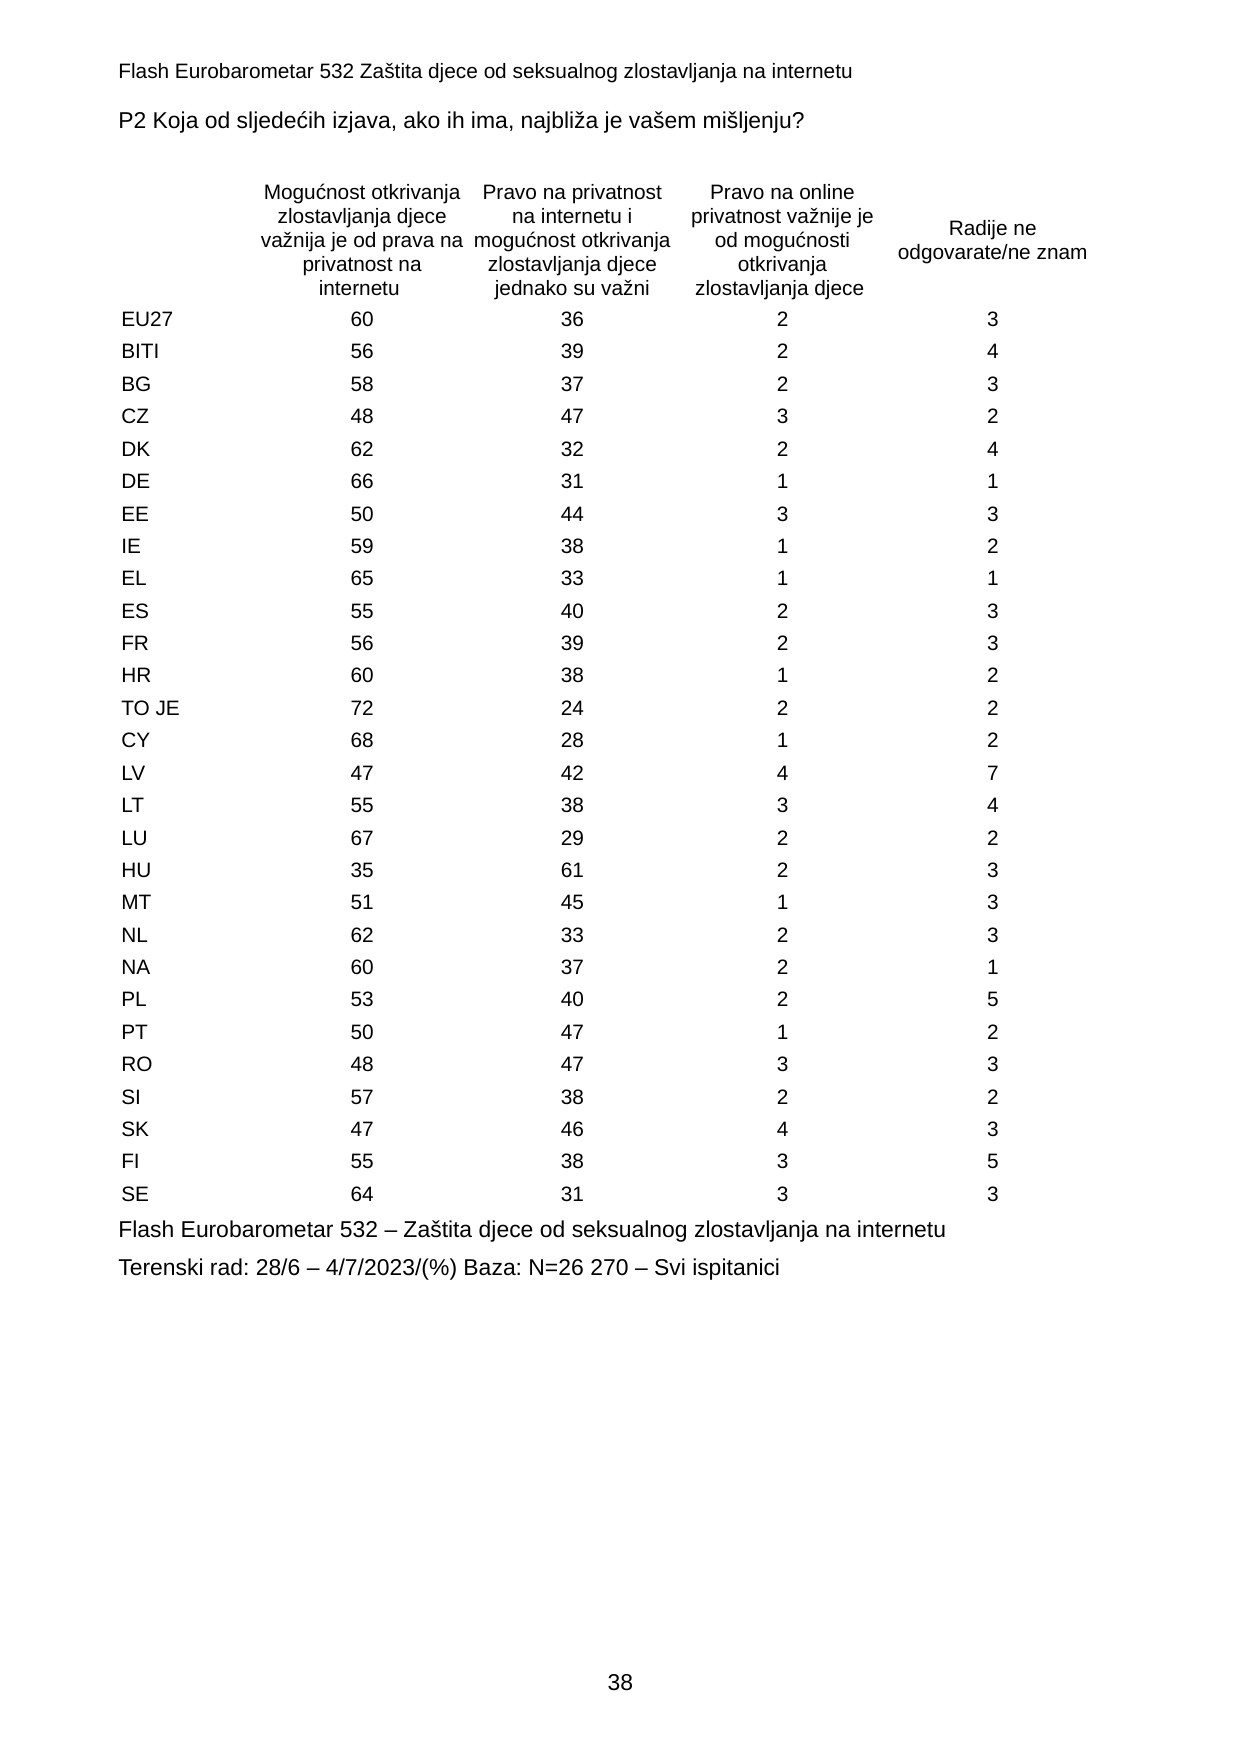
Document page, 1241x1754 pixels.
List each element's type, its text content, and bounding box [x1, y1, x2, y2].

text Flash Eurobarometar 532 – Zaštita djece od seksualnog zlostavljanja na internetu [118, 1216, 1122, 1242]
table_cell 2 [888, 692, 1098, 724]
text Terenski rad: 28/6 – 4/7/2023/(%) Baza: N=26 270 – Svi ispitanici [118, 1254, 1122, 1280]
table_cell 55 [257, 1145, 467, 1177]
table_cell 3 [888, 1113, 1098, 1145]
table_cell PL [118, 983, 257, 1016]
table_cell 51 [257, 886, 467, 918]
table_cell 50 [257, 497, 467, 529]
table_cell 67 [257, 821, 467, 853]
table_cell 4 [677, 1113, 887, 1145]
table_cell 2 [677, 303, 887, 335]
table_cell 47 [467, 400, 677, 432]
table_cell 4 [888, 433, 1098, 465]
table_cell LU [118, 821, 257, 853]
table_cell 2 [888, 1016, 1098, 1048]
table_cell 3 [677, 1145, 887, 1177]
table_cell 47 [467, 1016, 677, 1048]
table_cell 1 [888, 951, 1098, 983]
table_cell 40 [467, 594, 677, 627]
table_cell ES [118, 594, 257, 627]
table_cell 24 [467, 692, 677, 724]
table_cell 68 [257, 724, 467, 756]
table_cell 2 [677, 1080, 887, 1113]
table_cell 66 [257, 465, 467, 497]
table_cell 3 [888, 594, 1098, 627]
table_cell 65 [257, 562, 467, 594]
table_cell 45 [467, 886, 677, 918]
table_cell 48 [257, 400, 467, 432]
table_cell PT [118, 1016, 257, 1048]
table_cell 53 [257, 983, 467, 1016]
table_cell CZ [118, 400, 257, 432]
table_cell LT [118, 789, 257, 821]
table_cell IE [118, 530, 257, 562]
table_cell 37 [467, 368, 677, 400]
table_cell 2 [888, 724, 1098, 756]
table_cell 1 [677, 659, 887, 692]
table_cell 56 [257, 335, 467, 368]
table_cell 1 [677, 530, 887, 562]
table_cell MT [118, 886, 257, 918]
table_cell 28 [467, 724, 677, 756]
table_cell 55 [257, 594, 467, 627]
table_cell 1 [677, 465, 887, 497]
table_cell 48 [257, 1048, 467, 1080]
table_cell CY [118, 724, 257, 756]
table_cell 61 [467, 854, 677, 886]
table_cell 33 [467, 562, 677, 594]
table_cell 1 [677, 886, 887, 918]
table_cell 38 [467, 530, 677, 562]
table_header Radije ne odgovarate/ne znam [888, 177, 1098, 303]
table_cell TO JE [118, 692, 257, 724]
table_cell DE [118, 465, 257, 497]
table_cell SE [118, 1178, 257, 1210]
table_cell EL [118, 562, 257, 594]
table_cell 3 [677, 1048, 887, 1080]
table_cell 37 [467, 951, 677, 983]
table_cell 1 [677, 724, 887, 756]
table_cell HU [118, 854, 257, 886]
table_cell 3 [888, 368, 1098, 400]
table_cell 1 [677, 562, 887, 594]
table_cell 35 [257, 854, 467, 886]
table_cell 1 [888, 465, 1098, 497]
table_cell 60 [257, 951, 467, 983]
table_cell 3 [677, 789, 887, 821]
table_cell 2 [677, 951, 887, 983]
table_cell 36 [467, 303, 677, 335]
table_cell 2 [677, 627, 887, 659]
table_cell 3 [888, 1048, 1098, 1080]
table_cell RO [118, 1048, 257, 1080]
table_cell 2 [888, 400, 1098, 432]
table_cell 2 [677, 594, 887, 627]
table_cell 58 [257, 368, 467, 400]
table_cell FI [118, 1145, 257, 1177]
table_cell 3 [888, 918, 1098, 951]
table_cell 2 [888, 1080, 1098, 1113]
table_cell 59 [257, 530, 467, 562]
table_cell LV [118, 756, 257, 789]
table_cell 62 [257, 918, 467, 951]
table_cell 38 [467, 789, 677, 821]
table_cell 3 [888, 854, 1098, 886]
table_cell 3 [677, 497, 887, 529]
table_cell 3 [677, 400, 887, 432]
table_cell 38 [467, 659, 677, 692]
table_cell 3 [888, 627, 1098, 659]
table_cell 40 [467, 983, 677, 1016]
table_cell 32 [467, 433, 677, 465]
table_cell 62 [257, 433, 467, 465]
table_cell EU27 [118, 303, 257, 335]
table_cell 39 [467, 335, 677, 368]
table_cell 3 [888, 886, 1098, 918]
table_cell 46 [467, 1113, 677, 1145]
table_cell 31 [467, 1178, 677, 1210]
table_cell 57 [257, 1080, 467, 1113]
table_header Pravo na privatnost na internetu i mogućnost otkrivanja zlostavljanja djece jednako su važni [467, 177, 677, 303]
table_cell 3 [677, 1178, 887, 1210]
table_cell NL [118, 918, 257, 951]
table_cell 55 [257, 789, 467, 821]
table_cell 5 [888, 1145, 1098, 1177]
table_cell 56 [257, 627, 467, 659]
table_cell 31 [467, 465, 677, 497]
table_cell 2 [677, 335, 887, 368]
table_cell 47 [467, 1048, 677, 1080]
table_cell SK [118, 1113, 257, 1145]
table_cell SI [118, 1080, 257, 1113]
table_cell 2 [677, 918, 887, 951]
table_cell 3 [888, 1178, 1098, 1210]
table_cell 72 [257, 692, 467, 724]
table_cell 39 [467, 627, 677, 659]
table_cell NA [118, 951, 257, 983]
table_cell BITI [118, 335, 257, 368]
table_cell 44 [467, 497, 677, 529]
table_cell 47 [257, 1113, 467, 1145]
text P2 Koja od sljedećih izjava, ako ih ima, najbliža je vašem mišljenju? [118, 107, 1122, 133]
table_cell 3 [888, 497, 1098, 529]
table_cell 50 [257, 1016, 467, 1048]
table_cell 2 [677, 821, 887, 853]
table_cell 2 [677, 433, 887, 465]
table_cell FR [118, 627, 257, 659]
table_cell HR [118, 659, 257, 692]
table_cell 2 [677, 983, 887, 1016]
table_cell 1 [677, 1016, 887, 1048]
table_cell 1 [888, 562, 1098, 594]
table_cell 64 [257, 1178, 467, 1210]
table_cell 4 [677, 756, 887, 789]
table_cell 60 [257, 659, 467, 692]
table_cell EE [118, 497, 257, 529]
table_cell 2 [677, 368, 887, 400]
table_cell 4 [888, 789, 1098, 821]
table_header Mogućnost otkrivanja zlostavljanja djece važnija je od prava na privatnost na internetu [257, 177, 467, 303]
table_cell 2 [677, 692, 887, 724]
table_cell 4 [888, 335, 1098, 368]
table_cell 2 [888, 659, 1098, 692]
table_cell 2 [888, 821, 1098, 853]
table_cell 38 [467, 1145, 677, 1177]
table_cell 60 [257, 303, 467, 335]
table_header [118, 177, 257, 303]
table_cell 2 [677, 854, 887, 886]
table_cell 38 [467, 1080, 677, 1113]
table_cell 42 [467, 756, 677, 789]
table_cell DK [118, 433, 257, 465]
table_cell 33 [467, 918, 677, 951]
table_cell 7 [888, 756, 1098, 789]
table_cell 3 [888, 303, 1098, 335]
table_cell 2 [888, 530, 1098, 562]
table_cell 29 [467, 821, 677, 853]
table_cell BG [118, 368, 257, 400]
table_header Pravo na online privatnost važnije je od mogućnosti otkrivanja zlostavljanja djece [677, 177, 887, 303]
table_cell 47 [257, 756, 467, 789]
table_cell 5 [888, 983, 1098, 1016]
